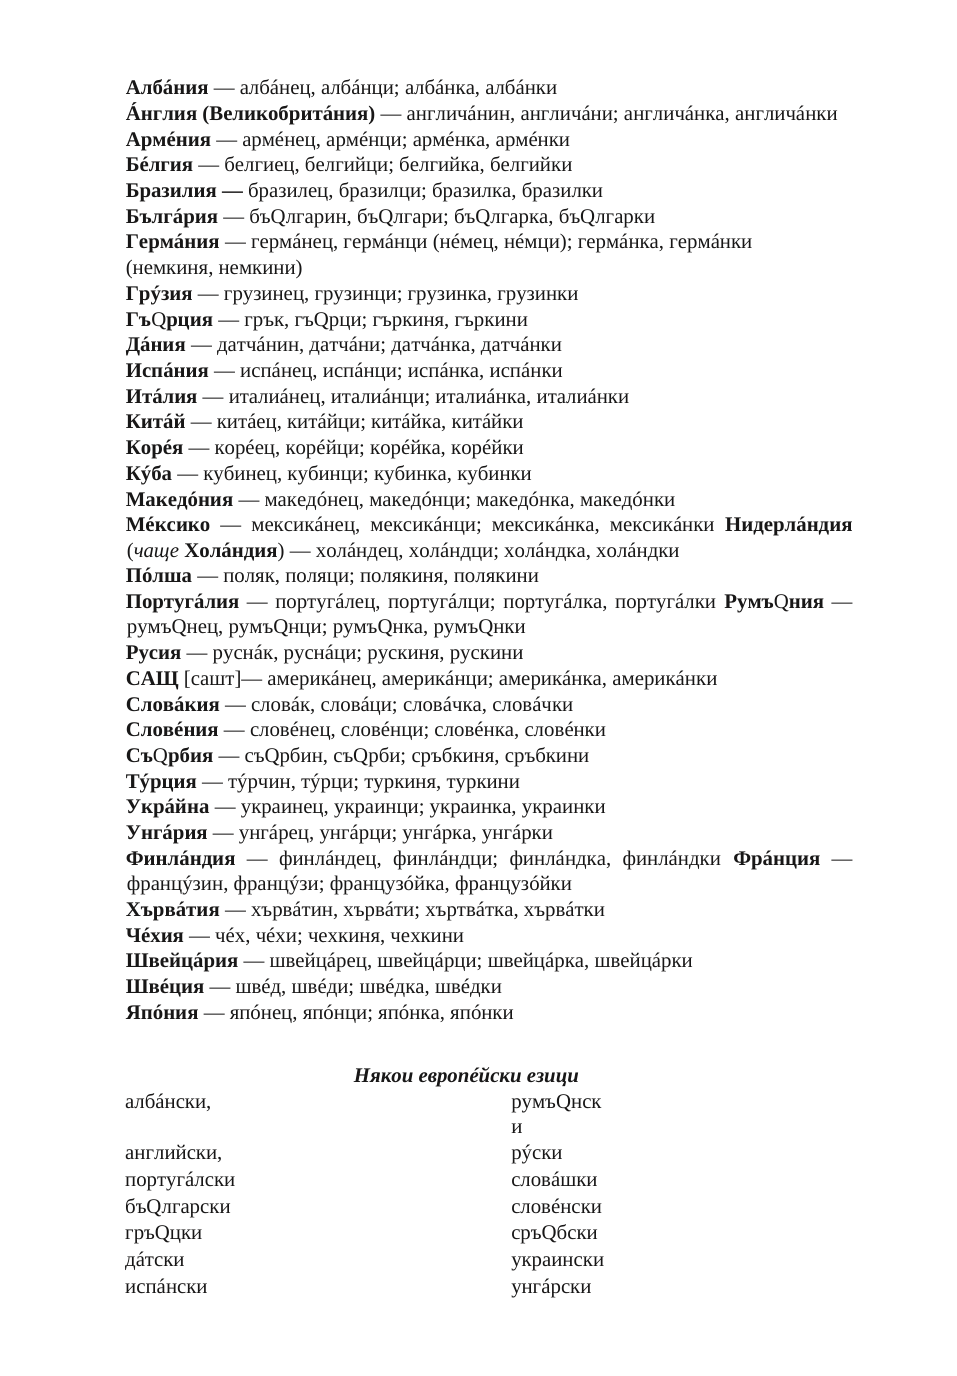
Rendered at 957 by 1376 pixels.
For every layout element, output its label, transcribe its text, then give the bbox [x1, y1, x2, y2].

table_cell рýски [511, 1140, 612, 1167]
text Пóлша — поляк, поляци; полякиня, полякини [126, 563, 852, 587]
table_header албáнски, [125, 1089, 511, 1140]
text СъQрбия — съQрбин, съQрби; сръбкиня, сръбкини [126, 743, 852, 767]
text Бългáрия — бъQлгарин, бъQлгари; бъQлгарка, бъQлгарки [126, 204, 852, 228]
text Чéхия — чéх, чéхи; чехкиня, чехкини [126, 922, 852, 947]
text Словáкия — словáк, словáци; словáчка, словáчки [126, 691, 852, 716]
table_cell дáтски [125, 1247, 511, 1273]
table_cell унгáрски [511, 1274, 612, 1300]
text (немкиня, немкини) [126, 255, 852, 279]
text Корéя — корéец, корéйци; корéйка, корéйки [126, 435, 852, 459]
table_cell гръQцки [125, 1220, 511, 1247]
text Испáния — испáнец, испáнци; испáнка, испáнки [126, 358, 852, 382]
table_cell бъQлгарски [125, 1194, 511, 1220]
table_cell испáнски [125, 1274, 511, 1300]
table_cell английски, [125, 1140, 511, 1167]
text Хървáтия — хървáтин, хървáти; хъртвáтка, хървáтки [126, 897, 852, 921]
text Итáлия — италиáнец, италиáнци; италиáнка, италиáнки [126, 384, 852, 408]
text Португáлия — португáлец, португáлци; португáлка, португáлки РумъQния — румъQнец, румъQнци; румъQнка, румъQнки [126, 589, 852, 638]
text Русия — руснáк, руснáци; рускиня, рускини [126, 640, 852, 664]
text Македóния — македóнец, македóнци; македóнка, македóнки [126, 487, 852, 511]
text САЩ [сашт]— америкáнец, америкáнци; америкáнка, америкáнки [126, 666, 852, 690]
text Бéлгия — белгиец, белгийци; белгийка, белгийки [126, 152, 852, 176]
text Армéния — армéнец, армéнци; армéнка, армéнки [126, 126, 852, 151]
table_cell словáшки [511, 1167, 612, 1193]
text Япóния — япóнец, япóнци; япóнка, япóнки [126, 1000, 852, 1024]
text Китáй — китáец, китáйци; китáйка, китáйки [126, 409, 852, 433]
text Финлáндия — финлáндец, финлáндци; финлáндка, финлáндки Фрáнция — францýзин, францýзи; французóйка, французóйки [126, 846, 852, 895]
text Укрáйна — украинец, украинци; украинка, украинки [126, 794, 852, 818]
text Унгáрия — унгáрец, унгáрци; унгáрка, унгáрки [126, 820, 852, 844]
table_cell португáлски [125, 1167, 511, 1193]
text Гермáния — гермáнец, гермáнци (нéмец, нéмци); гермáнка, гермáнки [126, 229, 852, 253]
text Кýба — кубинец, кубинци; кубинка, кубинки [126, 461, 852, 485]
table_header румъQнски [511, 1089, 612, 1140]
text Албáния — албáнец, албáнци; албáнка, албáнки [126, 75, 852, 99]
text Дáния — датчáнин, датчáни; датчáнка, датчáнки [126, 332, 852, 356]
text Мéксико — мексикáнец, мексикáнци; мексикáнка, мексикáнки Нидерлáндия (чаще Холáндия) — холáндец, холáндци; холáндка, холáндки [126, 512, 852, 562]
text Тýрция — тýрчин, тýрци; туркиня, туркини [126, 769, 852, 793]
text Швейцáрия — швейцáрец, швейцáрци; швейцáрка, швейцáрки [126, 948, 852, 972]
table_cell украински [511, 1247, 612, 1273]
text Грýзия — грузинец, грузинци; грузинка, грузинки [126, 281, 852, 305]
text ГъQрция — грък, гъQрци; гъркиня, гъркини [126, 307, 852, 331]
text Някои европéйски езици [167, 1063, 767, 1087]
text Бразилия — бразилец, бразилци; бразилка, бразилки [126, 178, 852, 202]
table_cell сръQбски [511, 1220, 612, 1247]
text Швéция — швéд, швéди; швéдка, швéдки [126, 974, 852, 998]
table_cell словéнски [511, 1194, 612, 1220]
text Словéния — словéнец, словéнци; словéнка, словéнки [126, 717, 852, 741]
text Áнглия (Великобритáния) — англичáнин, англичáни; англичáнка, англичáнки [126, 101, 852, 125]
